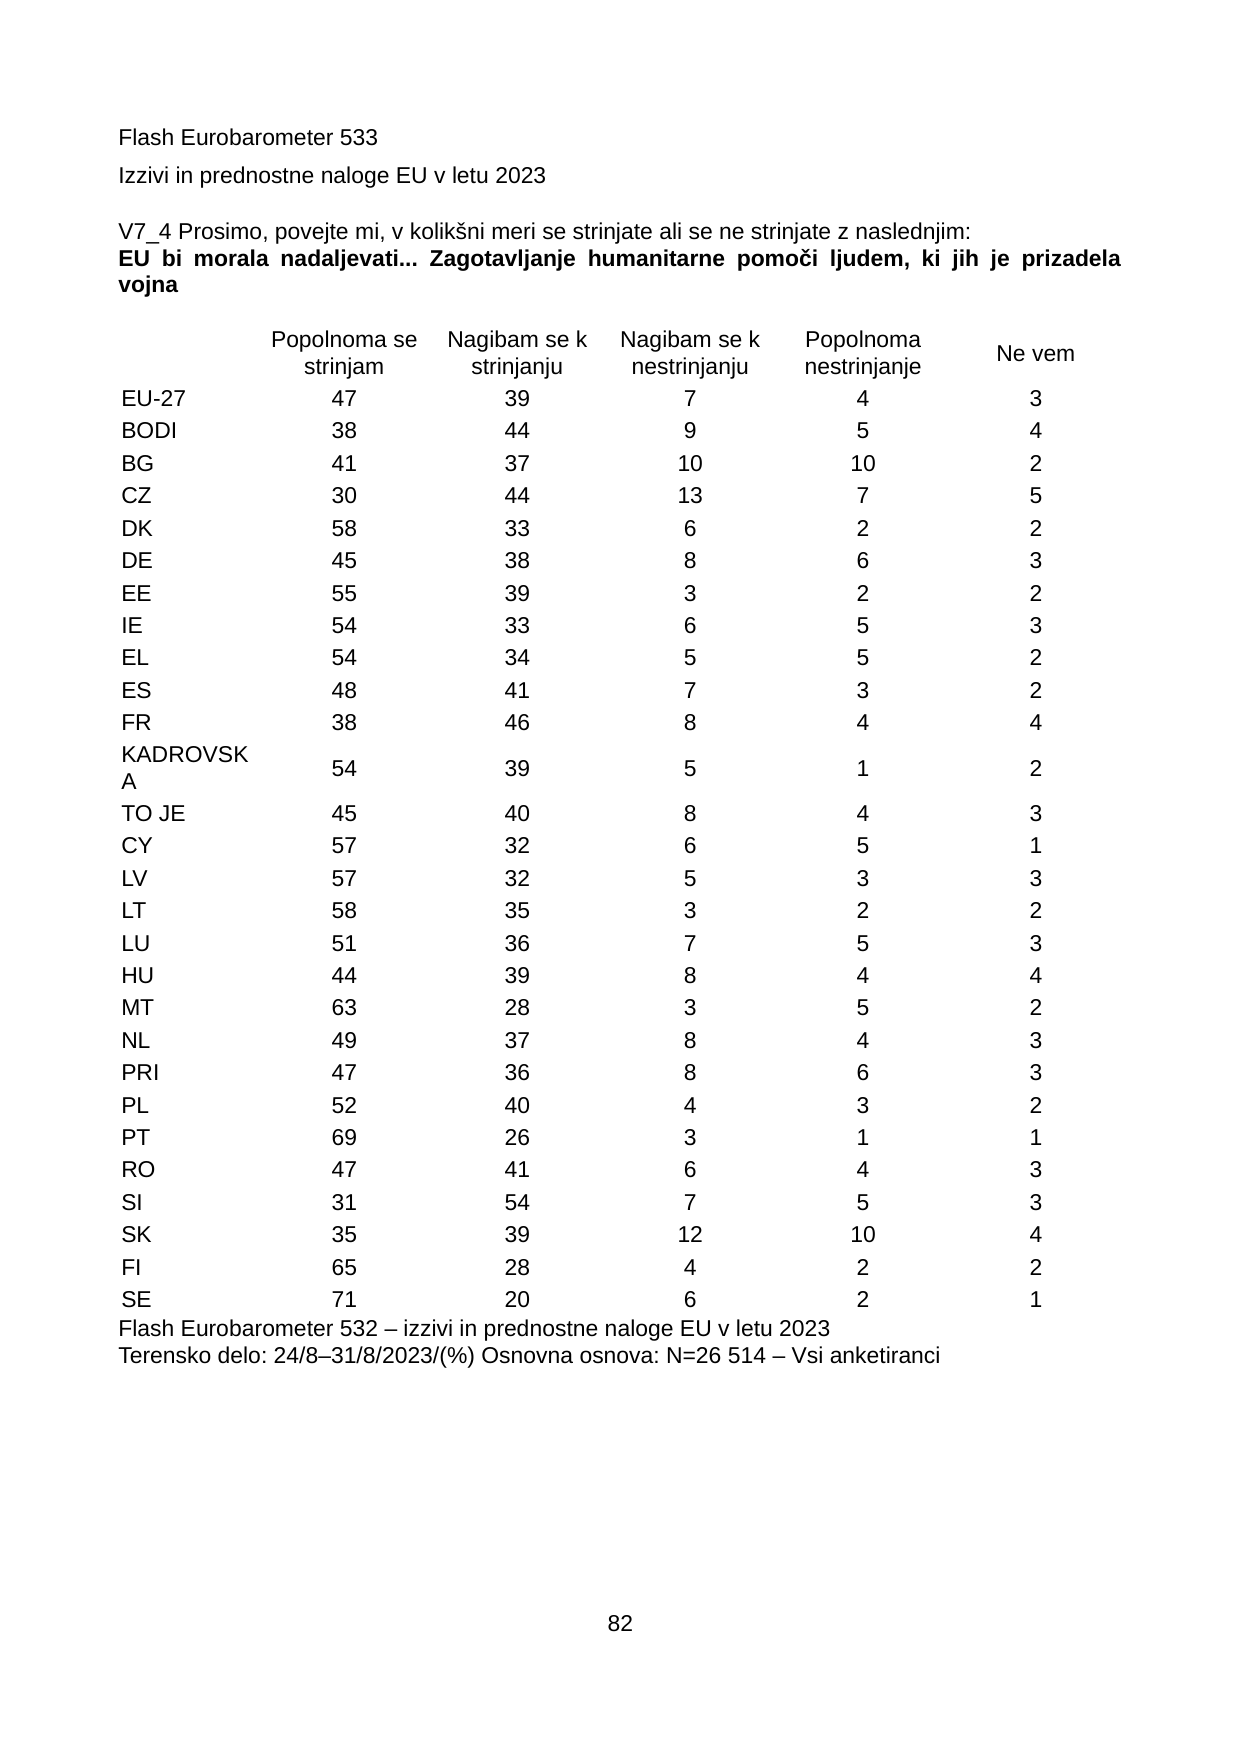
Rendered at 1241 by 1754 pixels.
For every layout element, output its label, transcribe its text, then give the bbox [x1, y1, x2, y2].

table_cell 40 [431, 797, 603, 829]
table_cell 8 [604, 959, 776, 991]
table_cell 3 [949, 609, 1122, 641]
table_cell 10 [776, 447, 949, 479]
table_cell 6 [604, 1153, 776, 1186]
table_cell 3 [604, 894, 776, 927]
table_cell 32 [431, 829, 603, 862]
table_cell 7 [604, 674, 776, 706]
table_cell 3 [604, 991, 776, 1024]
table_cell 26 [431, 1121, 603, 1153]
table_cell 6 [776, 544, 949, 576]
table_cell 6 [604, 829, 776, 862]
table_cell 38 [258, 415, 431, 447]
table_cell 49 [258, 1024, 431, 1056]
table_cell 51 [258, 927, 431, 959]
table_cell 5 [776, 991, 949, 1024]
table_cell 2 [949, 1089, 1122, 1121]
table_cell 2 [949, 739, 1122, 797]
table_cell HU [118, 959, 258, 991]
table_cell BODI [118, 415, 258, 447]
table_header Ne vem [949, 324, 1122, 382]
table_cell 5 [604, 641, 776, 674]
table_cell SE [118, 1283, 258, 1315]
table_cell 28 [431, 991, 603, 1024]
table_cell 41 [431, 674, 603, 706]
table_cell EE [118, 576, 258, 609]
table_cell SK [118, 1218, 258, 1251]
table_cell 4 [776, 706, 949, 738]
table_cell 45 [258, 797, 431, 829]
table_cell 5 [776, 927, 949, 959]
table_cell 54 [258, 739, 431, 797]
table_cell PT [118, 1121, 258, 1153]
table_cell 1 [949, 829, 1122, 862]
table_cell 3 [949, 1056, 1122, 1088]
table_cell 1 [949, 1283, 1122, 1315]
table_cell 3 [949, 927, 1122, 959]
table_cell 44 [431, 415, 603, 447]
table_cell KADROVSKA [118, 739, 258, 797]
table_cell 6 [776, 1056, 949, 1088]
table_cell 69 [258, 1121, 431, 1153]
table_cell FR [118, 706, 258, 738]
table_cell 37 [431, 447, 603, 479]
table_cell 2 [776, 576, 949, 609]
table_cell 6 [604, 609, 776, 641]
table_cell 58 [258, 894, 431, 927]
table_cell 39 [431, 959, 603, 991]
table_cell 4 [776, 1153, 949, 1186]
table_cell 39 [431, 382, 603, 414]
table_cell FI [118, 1251, 258, 1283]
table_cell DK [118, 512, 258, 544]
table_cell PRI [118, 1056, 258, 1088]
table_cell 7 [604, 382, 776, 414]
table_cell 37 [431, 1024, 603, 1056]
table_cell CY [118, 829, 258, 862]
table_cell ES [118, 674, 258, 706]
table_cell 41 [258, 447, 431, 479]
table_cell 8 [604, 544, 776, 576]
table_cell 28 [431, 1251, 603, 1283]
table_cell 2 [949, 641, 1122, 674]
table_cell 41 [431, 1153, 603, 1186]
table_cell 34 [431, 641, 603, 674]
table_cell 55 [258, 576, 431, 609]
table_cell 47 [258, 1056, 431, 1088]
table_cell BG [118, 447, 258, 479]
table_cell 10 [776, 1218, 949, 1251]
table_header [118, 324, 258, 382]
table_cell 33 [431, 512, 603, 544]
table_cell 4 [949, 959, 1122, 991]
table_cell 44 [431, 479, 603, 512]
table_cell 8 [604, 1056, 776, 1088]
table_cell 3 [776, 674, 949, 706]
table_cell MT [118, 991, 258, 1024]
table_cell LU [118, 927, 258, 959]
table_cell SI [118, 1186, 258, 1218]
table_cell 39 [431, 1218, 603, 1251]
table_cell 3 [776, 862, 949, 894]
table_cell 31 [258, 1186, 431, 1218]
table_cell 30 [258, 479, 431, 512]
table_cell 35 [431, 894, 603, 927]
text Terensko delo: 24/8–31/8/2023/(%) Osnovna osnova: N=26 514 – Vsi anketiranci [118, 1342, 1122, 1368]
table_cell 3 [604, 576, 776, 609]
table_cell 2 [949, 447, 1122, 479]
table_header Nagibam se k nestrinjanju [604, 324, 776, 382]
table_cell 46 [431, 706, 603, 738]
table_cell 4 [776, 797, 949, 829]
table_cell 3 [949, 1153, 1122, 1186]
table_cell 3 [949, 382, 1122, 414]
table_cell 3 [949, 862, 1122, 894]
table_cell 2 [949, 991, 1122, 1024]
table_cell 4 [776, 382, 949, 414]
table_cell 7 [776, 479, 949, 512]
table_cell 38 [258, 706, 431, 738]
table_cell 3 [949, 1186, 1122, 1218]
table_cell 3 [949, 797, 1122, 829]
table_cell LT [118, 894, 258, 927]
table_cell 4 [949, 415, 1122, 447]
table_cell 8 [604, 797, 776, 829]
table_cell 54 [258, 641, 431, 674]
table_cell 2 [949, 674, 1122, 706]
table_cell 2 [949, 1251, 1122, 1283]
table_cell 13 [604, 479, 776, 512]
table_cell 2 [949, 576, 1122, 609]
table_cell 52 [258, 1089, 431, 1121]
table_cell 1 [776, 1121, 949, 1153]
table_cell 44 [258, 959, 431, 991]
table_cell 6 [604, 512, 776, 544]
table_cell 2 [776, 894, 949, 927]
table_cell 2 [776, 1251, 949, 1283]
table_cell 63 [258, 991, 431, 1024]
table_cell 12 [604, 1218, 776, 1251]
table_cell 4 [776, 959, 949, 991]
table_cell 3 [949, 1024, 1122, 1056]
table_cell 39 [431, 739, 603, 797]
table_cell CZ [118, 479, 258, 512]
table_cell 8 [604, 706, 776, 738]
table_cell 2 [949, 894, 1122, 927]
table_cell 4 [604, 1251, 776, 1283]
table_cell 57 [258, 829, 431, 862]
table_cell 6 [604, 1283, 776, 1315]
table_cell PL [118, 1089, 258, 1121]
table_cell LV [118, 862, 258, 894]
table_cell 54 [431, 1186, 603, 1218]
table_header Popolnoma nestrinjanje [776, 324, 949, 382]
table_cell 54 [258, 609, 431, 641]
table_cell 57 [258, 862, 431, 894]
table_cell 47 [258, 1153, 431, 1186]
table_cell 40 [431, 1089, 603, 1121]
table_cell 5 [604, 739, 776, 797]
table_cell 2 [949, 512, 1122, 544]
table_cell 3 [776, 1089, 949, 1121]
table_cell 7 [604, 927, 776, 959]
table_cell 8 [604, 1024, 776, 1056]
table_cell 39 [431, 576, 603, 609]
table_cell 3 [604, 1121, 776, 1153]
table_cell 5 [776, 415, 949, 447]
table_cell 1 [949, 1121, 1122, 1153]
table_cell 4 [949, 706, 1122, 738]
table_cell 71 [258, 1283, 431, 1315]
table_cell 5 [604, 862, 776, 894]
table_cell RO [118, 1153, 258, 1186]
table_cell 36 [431, 927, 603, 959]
table_header Popolnoma se strinjam [258, 324, 431, 382]
table_header Nagibam se k strinjanju [431, 324, 603, 382]
table_cell 20 [431, 1283, 603, 1315]
table_cell TO JE [118, 797, 258, 829]
table_cell 5 [776, 641, 949, 674]
table_cell NL [118, 1024, 258, 1056]
table_cell 5 [776, 829, 949, 862]
table_cell 5 [776, 1186, 949, 1218]
table_cell 4 [604, 1089, 776, 1121]
table_cell 5 [776, 609, 949, 641]
table_cell 33 [431, 609, 603, 641]
table_cell IE [118, 609, 258, 641]
table_cell 58 [258, 512, 431, 544]
table_cell 48 [258, 674, 431, 706]
table_cell 38 [431, 544, 603, 576]
table_cell 1 [776, 739, 949, 797]
table_cell 65 [258, 1251, 431, 1283]
table_cell 7 [604, 1186, 776, 1218]
table_cell EL [118, 641, 258, 674]
text V7_4 Prosimo, povejte mi, v kolikšni meri se strinjate ali se ne strinjate z naslednjim: [118, 218, 1122, 244]
text Flash Eurobarometer 532 – izzivi in prednostne naloge EU v letu 2023 [118, 1315, 1122, 1342]
table_cell 4 [949, 1218, 1122, 1251]
table_cell 2 [776, 1283, 949, 1315]
table_cell 47 [258, 382, 431, 414]
table_cell 5 [949, 479, 1122, 512]
table_cell 9 [604, 415, 776, 447]
table_cell DE [118, 544, 258, 576]
table_cell 3 [949, 544, 1122, 576]
text EU bi morala nadaljevati... Zagotavljanje humanitarne pomoči ljudem, ki jih je prizadela vojna [118, 244, 1122, 297]
table_cell 35 [258, 1218, 431, 1251]
table_cell 36 [431, 1056, 603, 1088]
table_cell 4 [776, 1024, 949, 1056]
table_cell 10 [604, 447, 776, 479]
table_cell EU-27 [118, 382, 258, 414]
table_cell 45 [258, 544, 431, 576]
table_cell 32 [431, 862, 603, 894]
table_cell 2 [776, 512, 949, 544]
